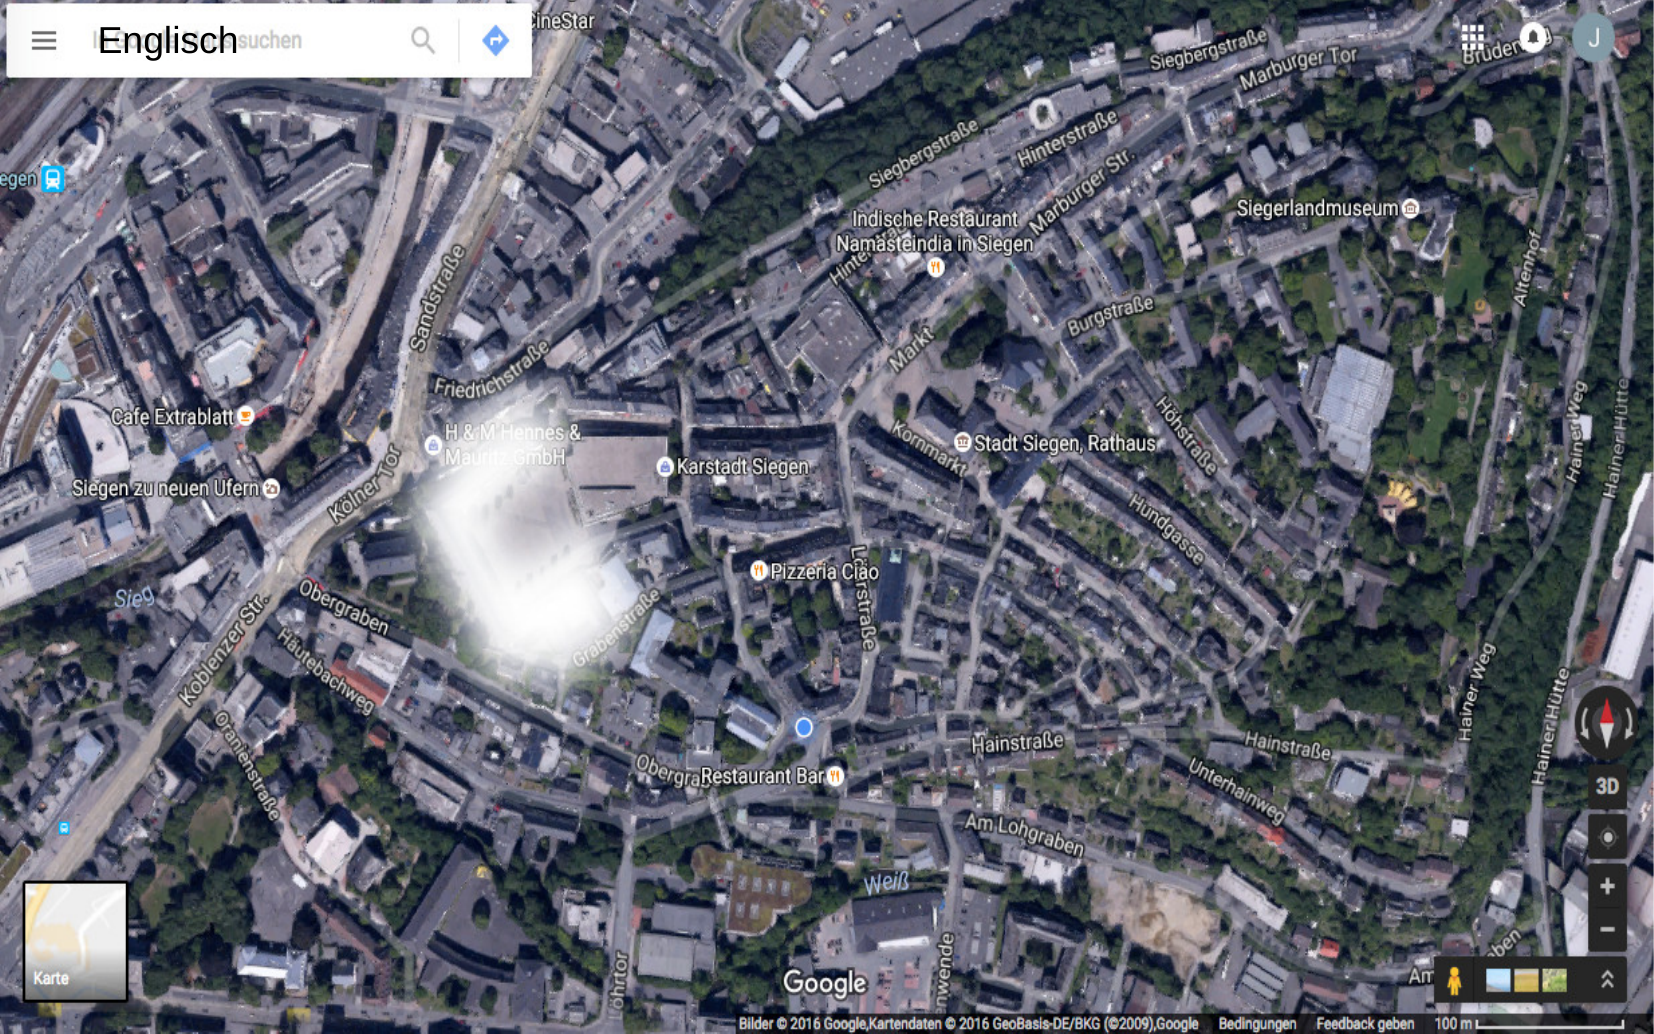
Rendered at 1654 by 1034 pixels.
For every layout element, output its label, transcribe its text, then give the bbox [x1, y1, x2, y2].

picture [0, 0, 1654, 1034]
text_box Englisch [82, 11, 402, 69]
